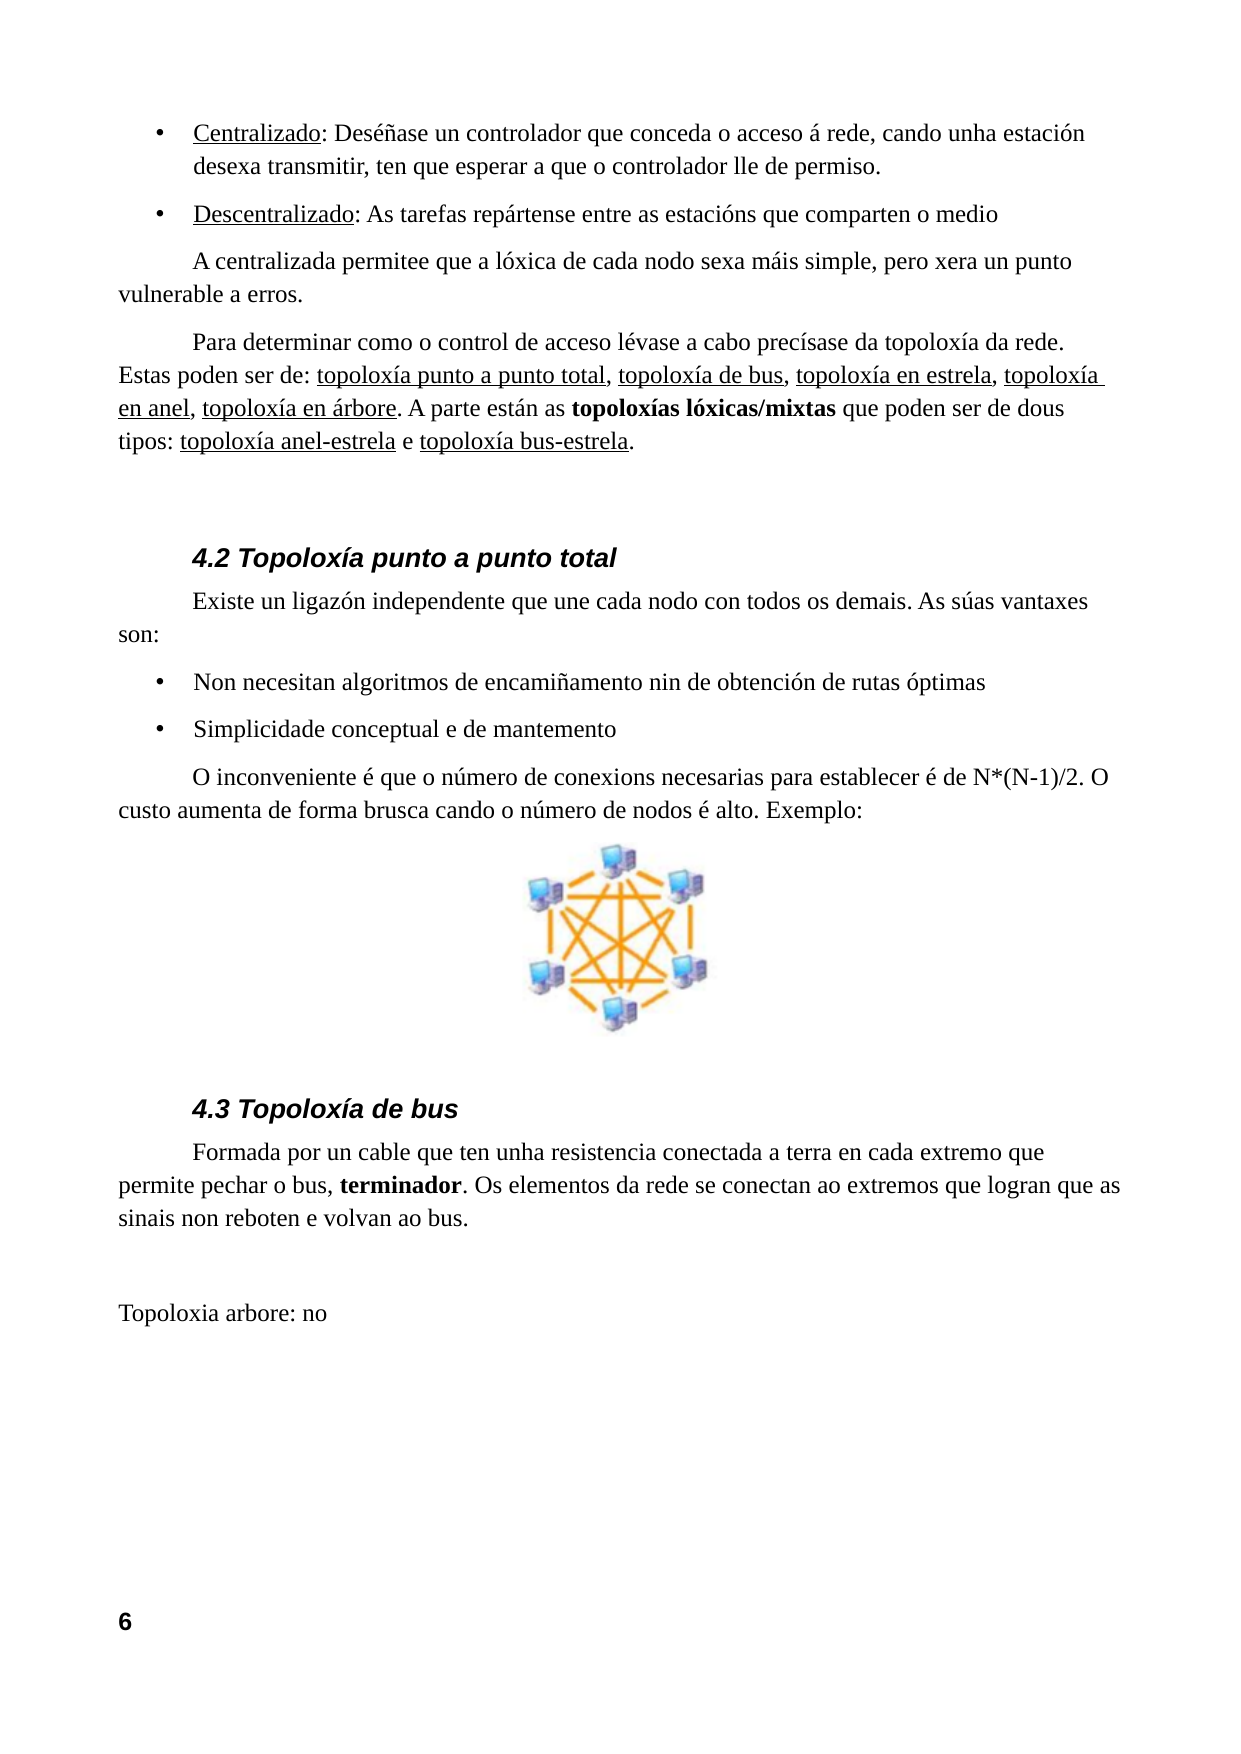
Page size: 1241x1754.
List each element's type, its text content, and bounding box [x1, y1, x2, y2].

text A centralizada permitee que a lóxica de cada nodo sexa máis simple, pero xera un punto vulnerable a erros. [118, 246, 1122, 308]
subtitle 4.3 Topoloxía de bus [118, 1093, 1122, 1124]
list Simplicidade conceptual e de mantemento [156, 714, 1122, 743]
list Centralizado: Deséñase un controlador que conceda o acceso á rede, cando unha estación desexa transmitir, ten que esperar a que o controlador lle de permiso. [156, 118, 1122, 180]
list Descentralizado: As tarefas repártense entre as estacións que comparten o medio [156, 199, 1122, 227]
text Topoloxia arbore: no [118, 1298, 1122, 1327]
list Non necesitan algoritmos de encamiñamento nin de obtención de rutas óptimas [156, 667, 1122, 696]
text Para determinar como o control de acceso lévase a cabo precísase da topoloxía da rede. Estas poden ser de: topoloxía punto a punto total, topoloxía de bus, topoloxía en estrela, topoloxía en anel, topoloxía en árbore. A parte están as topoloxías lóxicas/mixtas que poden ser de dous tipos: topoloxía anel-estrela e topoloxía bus-estrela. [118, 327, 1122, 455]
subtitle 4.2 Topoloxía punto a punto total [118, 542, 1122, 574]
picture [514, 842, 726, 1041]
text O inconveniente é que o número de conexions necesarias para establecer é de N*(N-1)/2. O custo aumenta de forma brusca cando o número de nodos é alto. Exemplo: [118, 762, 1122, 824]
text Formada por un cable que ten unha resistencia conectada a terra en cada extremo que permite pechar o bus, terminador. Os elementos da rede se conectan ao extremos que logran que as sinais non reboten e volvan ao bus. [118, 1137, 1122, 1232]
text Existe un ligazón independente que une cada nodo con todos os demais. As súas vantaxes son: [118, 586, 1122, 648]
